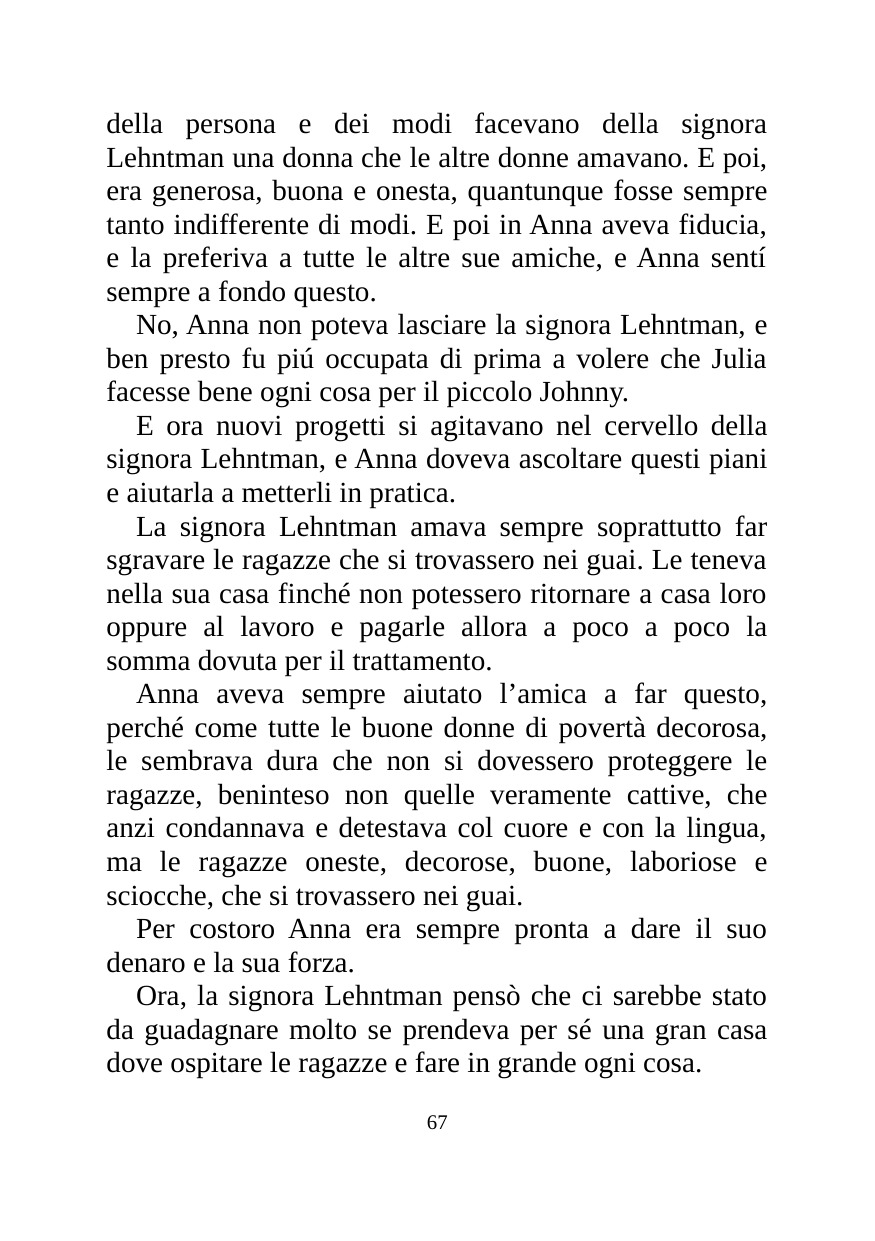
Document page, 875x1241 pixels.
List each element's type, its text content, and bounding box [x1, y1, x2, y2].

text della persona e dei modi facevano della signora Lehntman una donna che le altre donne amavano. E poi, era generosa, buona e onesta, quantunque fosse sempre tanto indifferente di modi. E poi in Anna aveva fiducia, e la preferiva a tutte le altre sue amiche, e Anna sentí sempre a fondo questo. [106, 106, 768, 307]
text Anna aveva sempre aiutato l’amica a far questo, perché come tutte le buone donne di povertà decorosa, le sembrava dura che non si dovessero proteggere le ragazze, beninteso non quelle veramente cattive, che anzi condannava e detestava col cuore e con la lingua, ma le ragazze oneste, decorose, buone, laboriose e sciocche, che si trovassero nei guai. [106, 676, 768, 911]
text No, Anna non poteva lasciare la signora Lehntman, e ben presto fu piú occupata di prima a volere che Julia facesse bene ogni cosa per il piccolo Johnny. [106, 307, 768, 408]
text E ora nuovi progetti si agitavano nel cervello della signora Lehntman, e Anna doveva ascoltare questi piani e aiutarla a metterli in pratica. [106, 408, 768, 509]
text La signora Lehntman amava sempre soprattutto far sgravare le ragazze che si trovassero nei guai. Le teneva nella sua casa finché non potessero ritornare a casa loro oppure al lavoro e pagarle allora a poco a poco la somma dovuta per il trattamento. [106, 509, 768, 676]
text Per costoro Anna era sempre pronta a dare il suo denaro e la sua forza. [106, 911, 768, 978]
text Ora, la signora Lehntman pensò che ci sarebbe stato da guadagnare molto se prendeva per sé una gran casa dove ospitare le ragazze e fare in grande ogni cosa. [106, 978, 768, 1079]
